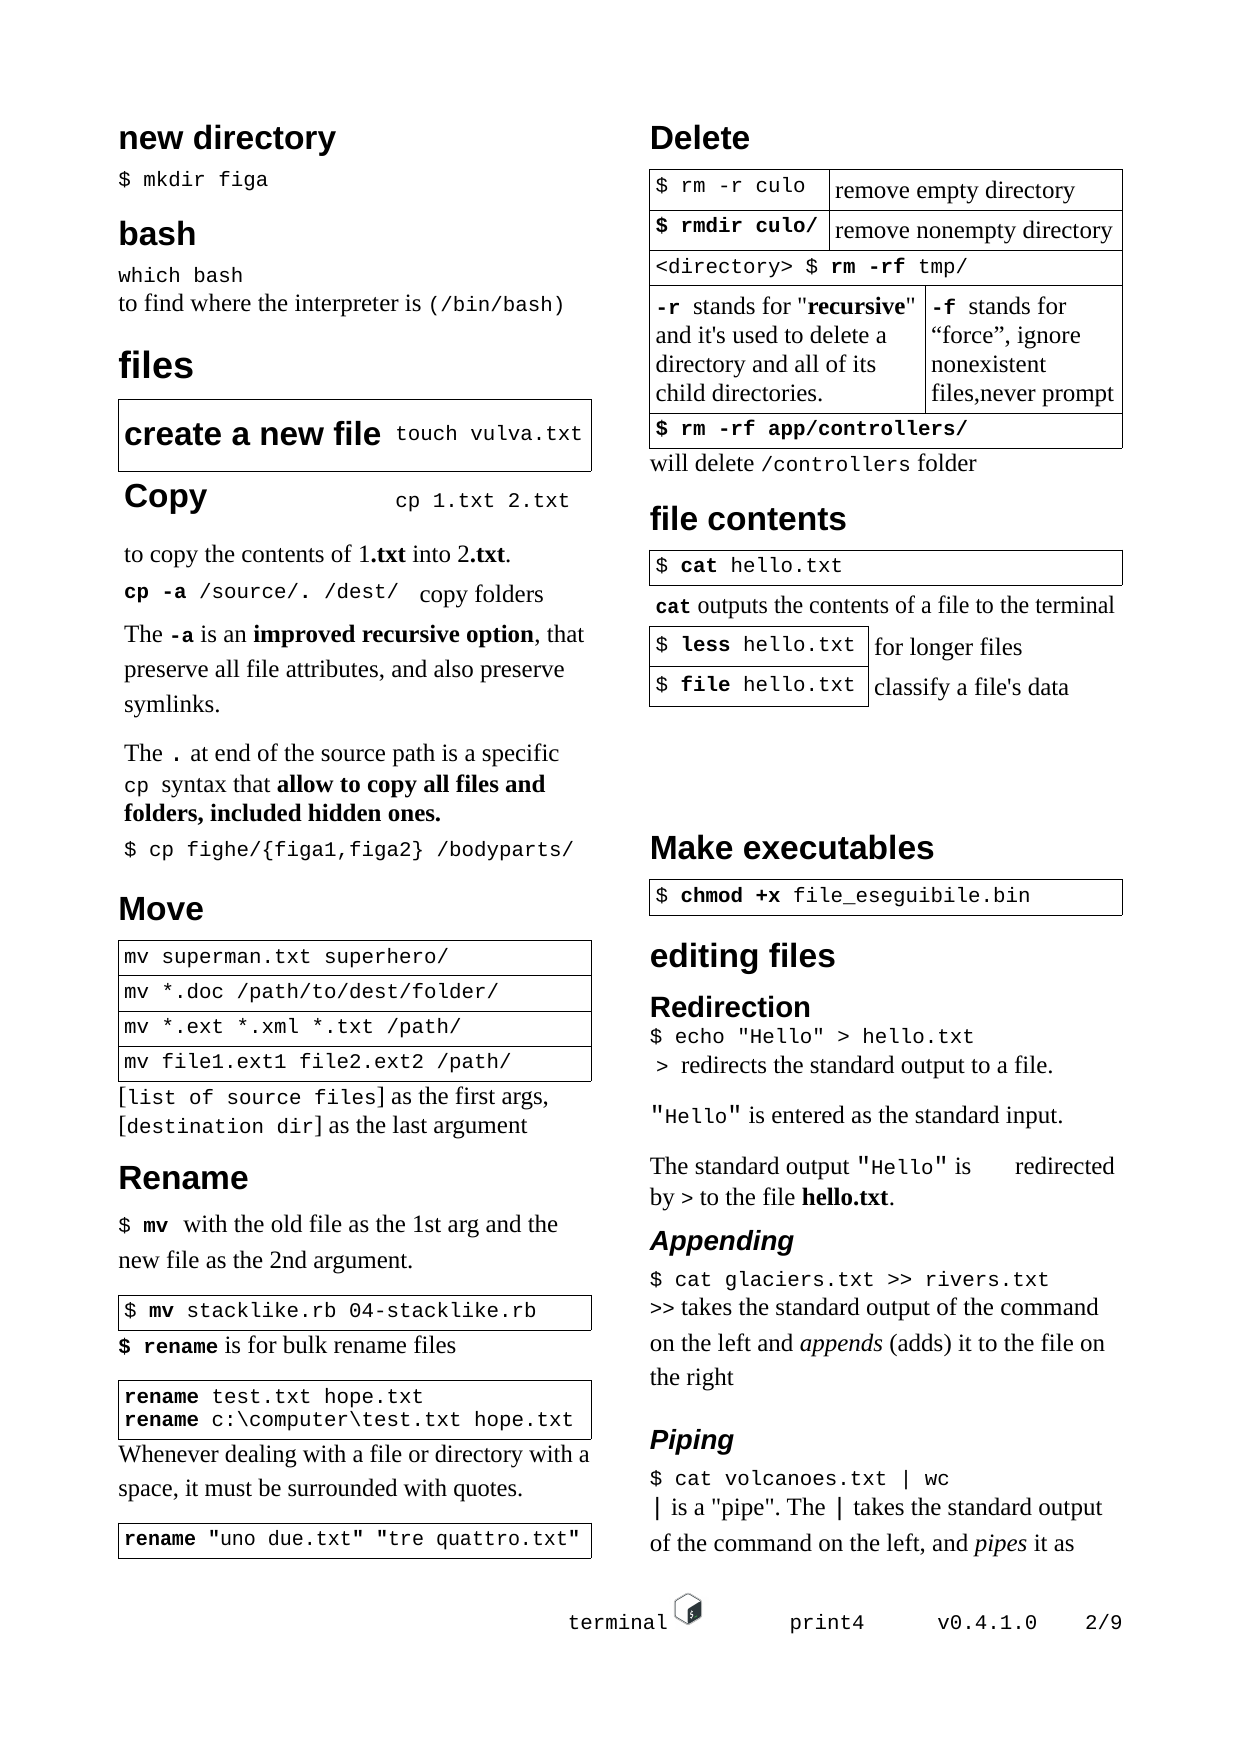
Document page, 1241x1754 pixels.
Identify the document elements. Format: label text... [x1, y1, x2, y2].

table_cell $ cp fighe/{figa1,figa2} /bodyparts/ [118, 833, 591, 868]
table_cell The -a is an improved recursive option, that preserve all file attributes, and also preserve symlinks. The . at end of the source path is a specific cp syntax that allow to copy all files and folders, included hidden ones. [118, 614, 591, 833]
text $ cat volcanoes.txt | wc [649, 1468, 1122, 1492]
text will delete /controllers folder [649, 449, 1122, 477]
text $ echo "Hello" > hello.txt [649, 1026, 1122, 1050]
subtitle Make executables [649, 828, 1122, 867]
text Whenever dealing with a file or directory with a space, it must be surrounded with quotes. [118, 1440, 591, 1502]
table_header -r stands for "recursive" and it's used to delete a directory and all of its child directories. [650, 286, 925, 413]
table_cell cp 1.txt 2.txt [390, 472, 591, 533]
table_cell $ less hello.txt [650, 627, 868, 666]
table_header rename "uno due.txt" "tre quattro.txt" [119, 1524, 591, 1558]
table_header rename test.txt hope.txt rename c:\computer\test.txt hope.txt [119, 1381, 591, 1439]
text $ mkdir figa [118, 169, 591, 193]
table_cell for longer files [869, 626, 1122, 666]
table_cell $ rmdir culo/ [650, 211, 829, 250]
table_header -f stands for “force”, ignore nonexistent files,never prompt [926, 286, 1122, 413]
text $ cat glaciers.txt >> rivers.txt [649, 1269, 1122, 1292]
text > redirects the standard output to a file. [649, 1050, 1122, 1079]
table_header create a new file [119, 400, 389, 471]
table_cell mv *.doc /path/to/dest/folder/ [119, 976, 591, 1011]
subtitle Redirection [649, 989, 1122, 1023]
table_cell $ file hello.txt [650, 667, 868, 706]
table_cell mv *.ext *.xml *.txt /path/ [119, 1012, 591, 1046]
text >> takes the standard output of the command on the left and appends (adds) it to the file on the right [649, 1292, 1122, 1391]
table_header touch vulva.txt [390, 400, 591, 471]
subtitle Delete [649, 118, 1122, 157]
table_cell copy folders [414, 573, 591, 613]
table_cell <directory> $ rm -rf tmp/ [650, 251, 1122, 285]
table_cell $ rm -rf app/controllers/ [650, 414, 1122, 448]
subtitle Rename [118, 1158, 591, 1197]
subtitle Piping [649, 1424, 1122, 1456]
table_cell to copy the contents of 1.txt into 2.txt. [118, 533, 591, 573]
table_cell classify a file's data [869, 666, 1122, 706]
subtitle Appending [649, 1224, 1122, 1256]
table_header $ mv stacklike.rb 04-stacklike.rb [119, 1296, 591, 1330]
text [list of source files] as the first args, [destination dir] as the last argument [118, 1082, 591, 1140]
picture [667, 1588, 709, 1630]
table_header $ chmod +x file_eseguibile.bin [650, 880, 1122, 914]
subtitle Move [118, 889, 591, 928]
table_header $ cat hello.txt [650, 551, 1122, 585]
subtitle new directory [118, 118, 591, 157]
text $ rename is for bulk rename files [118, 1331, 591, 1359]
table_cell mv file1.ext1 file2.ext2 /path/ [119, 1047, 591, 1081]
text $ mv with the old file as the 1st arg and the new file as the 2nd argument. [118, 1209, 591, 1274]
subtitle bash [118, 214, 591, 252]
table_cell cp -a /source/. /dest/ [118, 573, 413, 613]
text to find where the interpreter is (/bin/bash) [118, 288, 591, 318]
table_header mv superman.txt superhero/ [119, 941, 591, 975]
table_cell cat outputs the contents of a file to the terminal [650, 586, 1122, 626]
table_header $ rm -r culo [650, 170, 829, 209]
text The standard output "Hello" is redirected by > to the file hello.txt. [649, 1151, 1122, 1212]
table_header remove empty directory [830, 170, 1122, 209]
subtitle file contents [649, 498, 1122, 537]
subtitle editing files [649, 935, 1122, 974]
text "Hello" is entered as the standard input. [649, 1100, 1122, 1131]
subtitle files [118, 343, 591, 387]
text which bash [118, 265, 591, 288]
text | is a "pipe". The | takes the standard output of the command on the left, and pipes it as [649, 1492, 1122, 1557]
table_cell remove nonempty directory [830, 211, 1122, 250]
table_cell Copy [118, 472, 389, 533]
